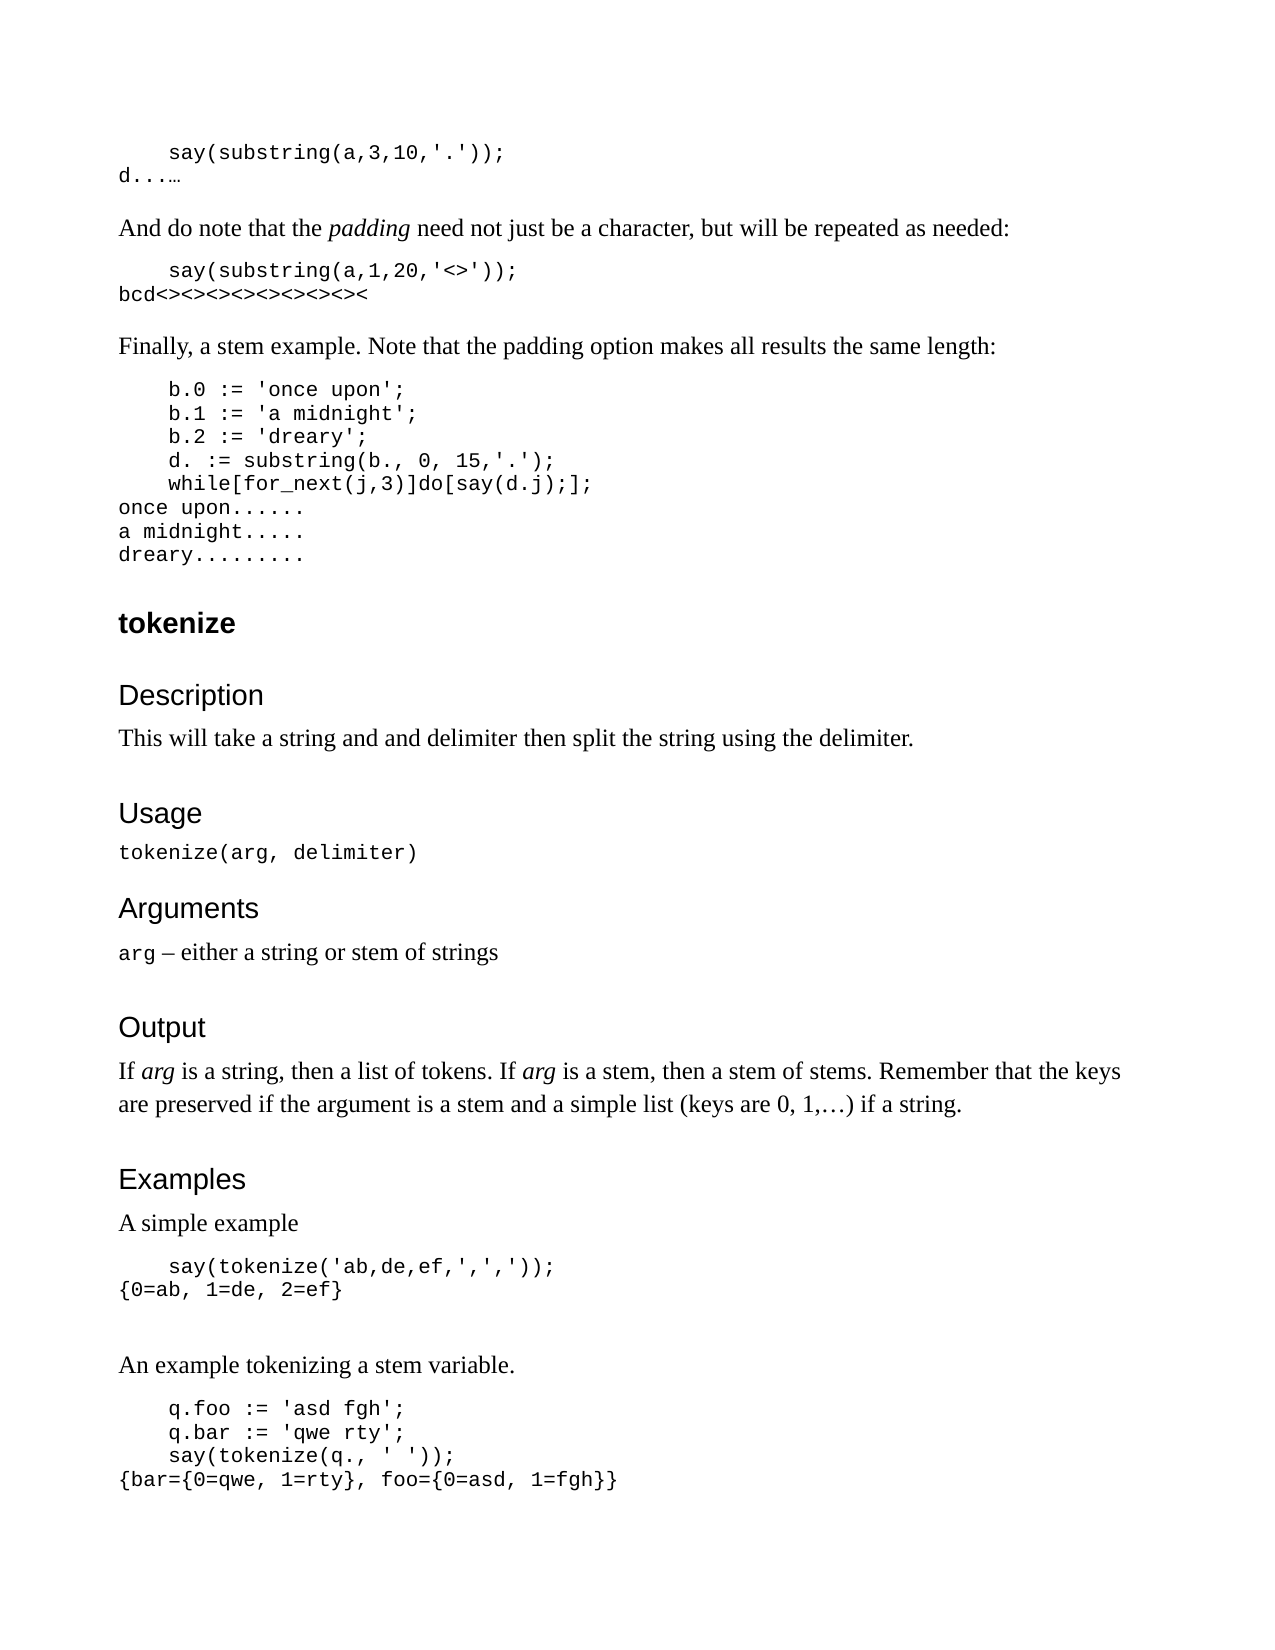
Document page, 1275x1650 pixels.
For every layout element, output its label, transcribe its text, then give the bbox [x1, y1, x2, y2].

text say(tokenize('ab,de,ef,',',')); [118, 1256, 1157, 1279]
text bcd<><><><><><><><>< [118, 284, 1157, 308]
subtitle Output [118, 1010, 1157, 1044]
text q.bar := 'qwe rty'; [118, 1422, 1157, 1446]
text while[for_next(j,3)]do[say(d.j);]; [118, 473, 1157, 497]
text If arg is a string, then a list of tokens. If arg is a stem, then a stem of stems. Remember that the keys are preserved if the argument is a stem and a simple list (keys are 0, 1,…) if a string. [118, 1056, 1157, 1118]
text d. := substring(b., 0, 15,'.'); [118, 450, 1157, 473]
text tokenize(arg, delimiter) [118, 842, 1157, 866]
text b.1 := 'a midnight'; [118, 402, 1157, 426]
text This will take a string and and delimiter then split the string using the delimiter. [118, 723, 1157, 752]
text once upon...... [118, 497, 1157, 521]
subtitle tokenize [118, 606, 1157, 640]
text b.0 := 'once upon'; [118, 379, 1157, 402]
text d...… [118, 165, 1157, 189]
text {0=ab, 1=de, 2=ef} [118, 1279, 1157, 1303]
text b.2 := 'dreary'; [118, 426, 1157, 450]
subtitle Arguments [118, 891, 1157, 924]
text a midnight..... [118, 521, 1157, 544]
text q.foo := 'asd fgh'; [118, 1398, 1157, 1422]
subtitle Examples [118, 1162, 1157, 1196]
text A simple example [118, 1208, 1157, 1237]
text dreary......... [118, 544, 1157, 568]
text arg – either a string or stem of strings [118, 937, 1157, 966]
text And do note that the padding need not just be a character, but will be repeated as needed: [118, 213, 1157, 241]
text An example tokenizing a stem variable. [118, 1351, 1157, 1379]
subtitle Description [118, 677, 1157, 711]
text say(substring(a,1,20,'<>')); [118, 260, 1157, 284]
text say(substring(a,3,10,'.')); [118, 142, 1157, 165]
text say(tokenize(q., ' ')); [118, 1446, 1157, 1469]
text {bar={0=qwe, 1=rty}, foo={0=asd, 1=fgh}} [118, 1469, 1157, 1493]
text Finally, a stem example. Note that the padding option makes all results the same length: [118, 331, 1157, 360]
subtitle Usage [118, 796, 1157, 830]
